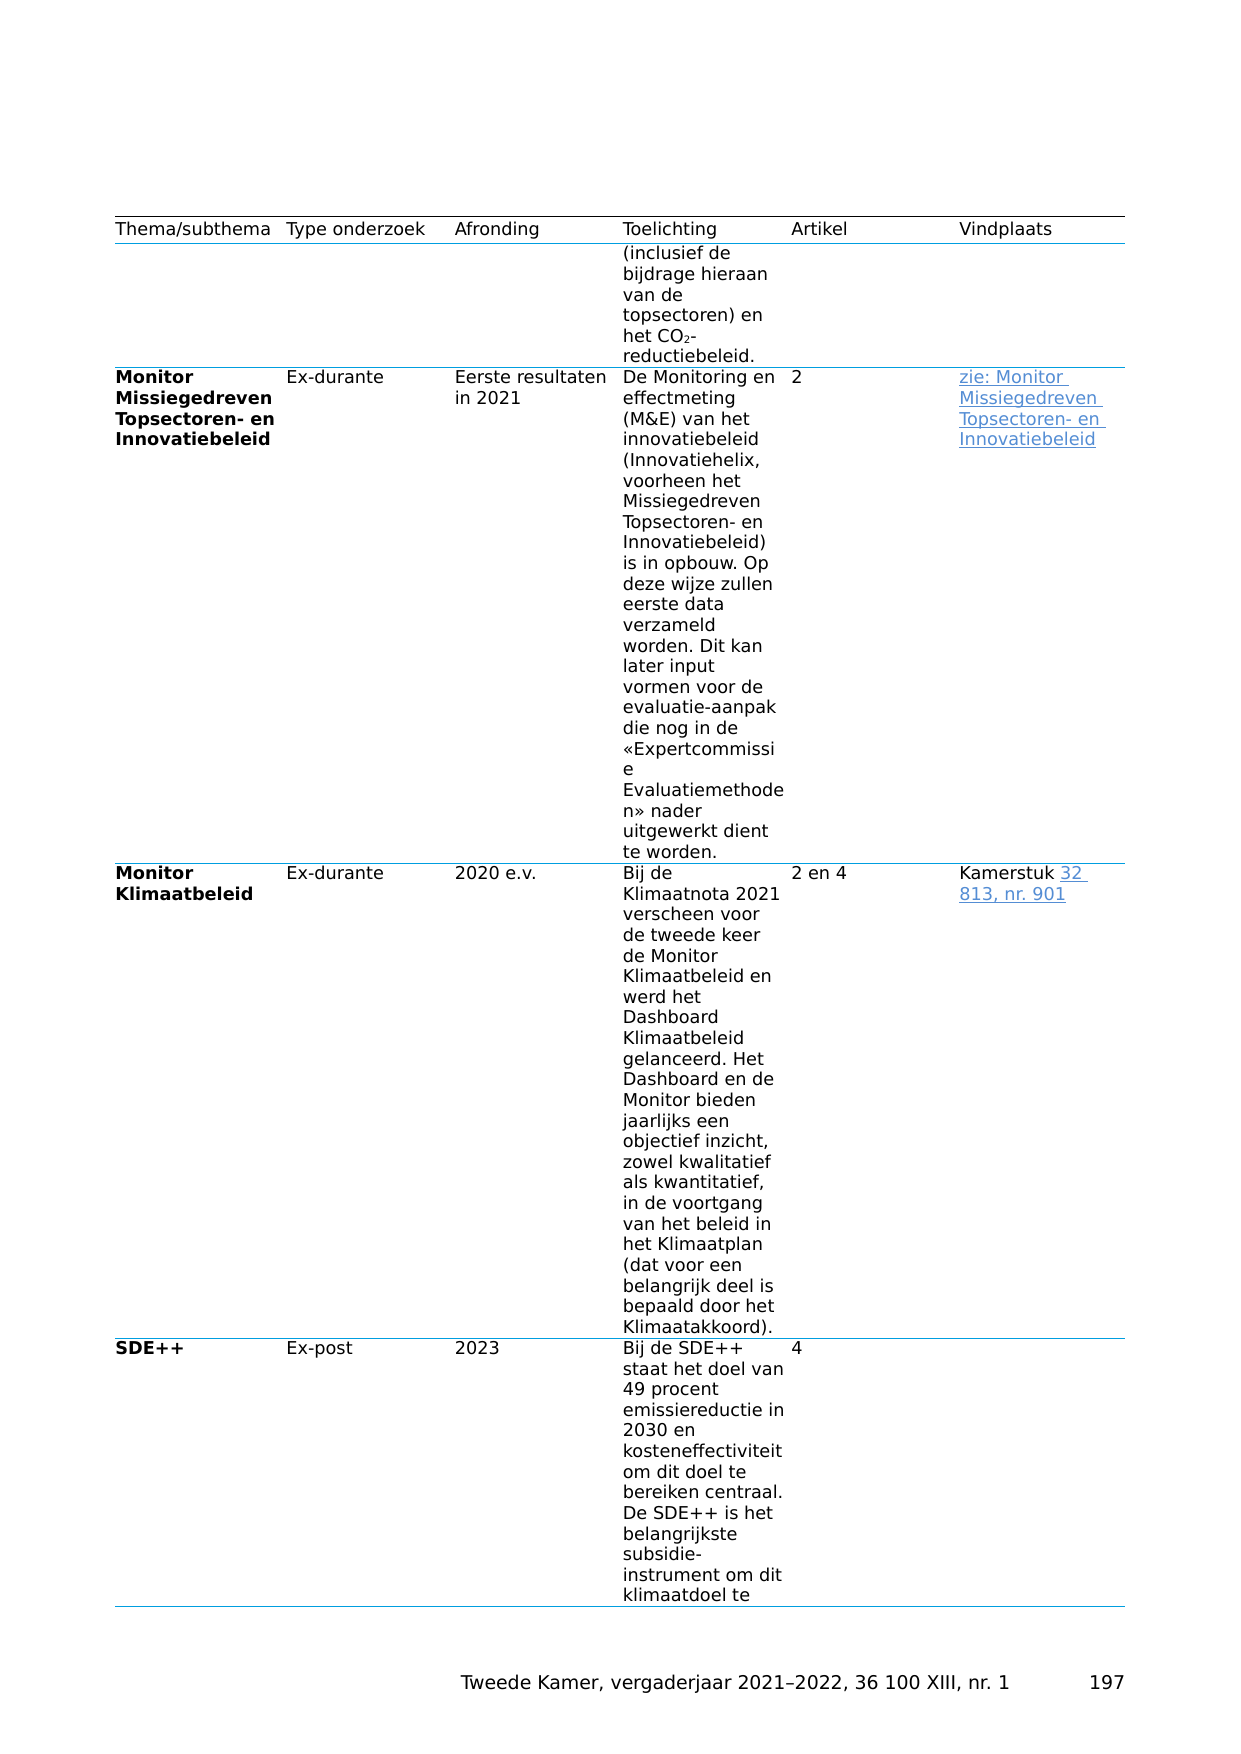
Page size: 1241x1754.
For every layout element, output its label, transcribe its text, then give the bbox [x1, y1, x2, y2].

table_cell Eerste resultaten in 2021 [452, 368, 620, 862]
table_cell [956, 244, 1125, 367]
table_cell Vindplaats [956, 217, 1125, 243]
table_cell De Monitoring en effectmeting (M&E) van het innovatiebeleid (Innovatiehelix, voorheen het Missiegedreven Topsectoren- en Innovatiebeleid) is in opbouw. Op deze wijze zullen eerste data verzameld worden. Dit kan later input vormen voor de evaluatie-aanpak die nog in de «Expertcommissie Evaluatiemethoden» nader uitgewerkt dient te worden. [620, 368, 788, 862]
table_cell [956, 1339, 1125, 1606]
table_cell Monitor Klimaatbeleid [115, 864, 283, 1337]
table_cell Thema/subthema [115, 217, 283, 243]
table_cell 2 en 4 [788, 864, 956, 1337]
table_cell Type onderzoek [283, 217, 452, 243]
table_cell 2 [788, 368, 956, 862]
table_cell Monitor Missiegedreven Topsectoren- en Innovatiebeleid [115, 368, 283, 862]
table_cell Artikel [788, 217, 956, 243]
table_cell Ex-post [283, 1339, 452, 1606]
table_cell [115, 244, 283, 367]
table_header Tabel 112 Strategische Evaluatie Agenda [115, 191, 1125, 216]
table_cell zie: Monitor Missiegedreven Topsectoren- en Innovatiebeleid [956, 368, 1125, 862]
table_cell [283, 244, 452, 367]
table_cell Bij de Klimaatnota 2021 verscheen voor de tweede keer de Monitor Klimaatbeleid en werd het Dashboard Klimaatbeleid gelanceerd. Het Dashboard en de Monitor bieden jaarlijks een objectief inzicht, zowel kwalitatief als kwantitatief, in de voortgang van het beleid in het Klimaatplan (dat voor een belangrijk deel is bepaald door het Klimaatakkoord). [620, 864, 788, 1337]
table_cell Ex-durante [283, 864, 452, 1337]
table_cell Bij de SDE++ staat het doel van 49 procent emissiereductie in 2030 en kosteneffectiviteit om dit doel te bereiken centraal. De SDE++ is het belangrijkste subsidie-instrument om dit klimaatdoel te [620, 1339, 788, 1606]
table_cell Afronding [452, 217, 620, 243]
table_cell [452, 244, 620, 367]
table_cell Toelichting [620, 217, 788, 243]
table_cell Kamerstuk 32 813, nr. 901 [956, 864, 1125, 1337]
table_cell Ex-durante [283, 368, 452, 862]
table_cell 2020 e.v. [452, 864, 620, 1337]
table_cell [788, 244, 956, 367]
table_cell 4 [788, 1339, 956, 1606]
table_cell 2023 [452, 1339, 620, 1606]
table_cell SDE++ [115, 1339, 283, 1606]
table_cell (inclusief de bijdrage hieraan van de topsectoren) en het CO2-reductiebeleid. [620, 244, 788, 367]
